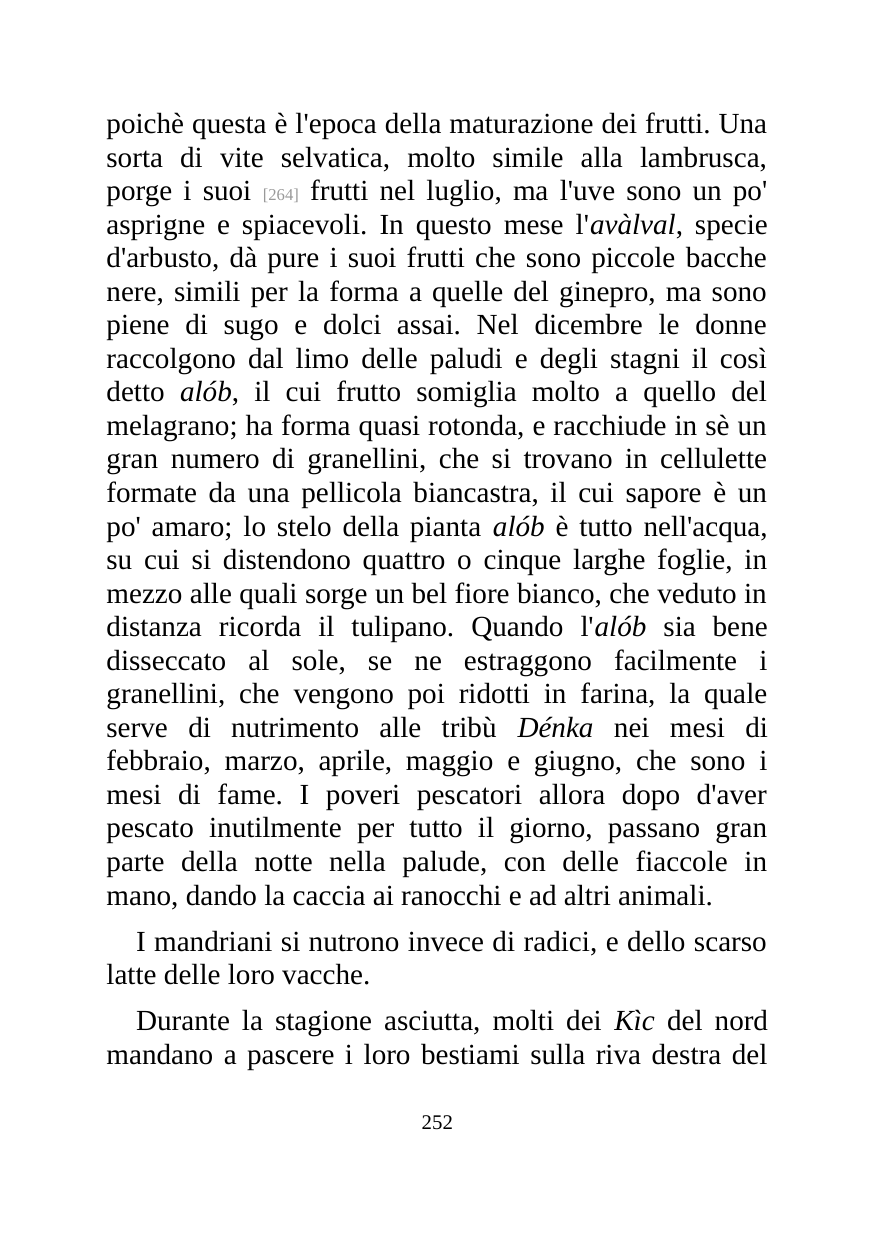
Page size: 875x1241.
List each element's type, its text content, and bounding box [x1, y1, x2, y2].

text I mandriani si nutrono invece di radici, e dello scarso latte delle loro vacche. [106, 924, 768, 991]
text poichè questa è l'epoca della maturazione dei frutti. Una sorta di vite selvatica, molto simile alla lambrusca, porge i suoi [264] frutti nel luglio, ma l'uve sono un po' asprigne e spiacevoli. In questo mese l'avàlval, specie d'arbusto, dà pure i suoi frutti che sono piccole bacche nere, simili per la forma a quelle del ginepro, ma sono piene di sugo e dolci assai. Nel dicembre le donne raccolgono dal limo delle paludi e degli stagni il così detto alób, il cui frutto somiglia molto a quello del melagrano; ha forma quasi rotonda, e racchiude in sè un gran numero di granellini, che si trovano in cellulette formate da una pellicola biancastra, il cui sapore è un po' amaro; lo stelo della pianta alób è tutto nell'acqua, su cui si distendono quattro o cinque larghe foglie, in mezzo alle quali sorge un bel fiore bianco, che veduto in distanza ricorda il tulipano. Quando l'alób sia bene disseccato al sole, se ne estraggono facilmente i granellini, che vengono poi ridotti in farina, la quale serve di nutrimento alle tribù Dénka nei mesi di febbraio, marzo, aprile, maggio e giugno, che sono i mesi di fame. I poveri pescatori allora dopo d'aver pescato inutilmente per tutto il giorno, passano gran parte della notte nella palude, con delle fiaccole in mano, dando la caccia ai ranocchi e ad altri animali. [106, 106, 768, 911]
text Durante la stagione asciutta, molti dei Kìc del nord mandano a pascere i loro bestiami sulla riva destra del [106, 1003, 768, 1070]
